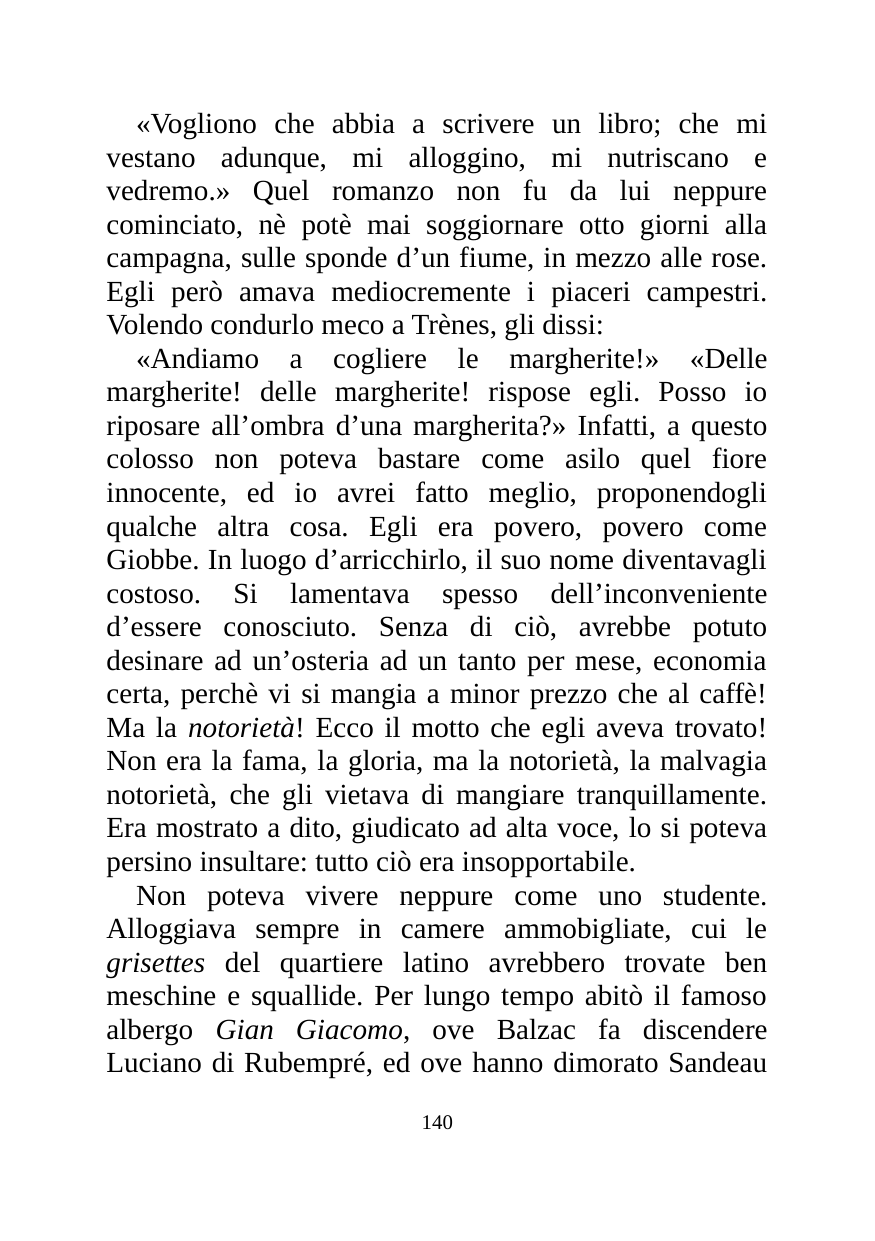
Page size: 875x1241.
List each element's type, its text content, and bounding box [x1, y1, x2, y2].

text Non poteva vivere neppure come uno studente. Alloggiava sempre in camere ammobigliate, cui le grisettes del quartiere latino avrebbero trovate ben meschine e squallide. Per lungo tempo abitò il famoso albergo Gian Giacomo, ove Balzac fa discendere Luciano di Rubempré, ed ove hanno dimorato Sandeau [106, 878, 768, 1079]
text «Andiamo a cogliere le margherite!» «Delle margherite! delle margherite! rispose egli. Posso io riposare all’ombra d’una margherita?» Infatti, a questo colosso non poteva bastare come asilo quel fiore innocente, ed io avrei fatto meglio, proponendogli qualche altra cosa. Egli era povero, povero come Giobbe. In luogo d’arricchirlo, il suo nome diventavagli costoso. Si lamentava spesso dell’inconveniente d’essere conosciuto. Senza di ciò, avrebbe potuto desinare ad un’osteria ad un tanto per mese, economia certa, perchè vi si mangia a minor prezzo che al caffè! Ma la notorietà! Ecco il motto che egli aveva trovato! Non era la fama, la gloria, ma la notorietà, la malvagia notorietà, che gli vietava di mangiare tranquillamente. Era mostrato a dito, giudicato ad alta voce, lo si poteva persino insultare: tutto ciò era insopportabile. [106, 341, 768, 878]
text «Vogliono che abbia a scrivere un libro; che mi vestano adunque, mi alloggino, mi nutriscano e vedremo.» Quel romanzo non fu da lui neppure cominciato, nè potè mai soggiornare otto giorni alla campagna, sulle sponde d’un fiume, in mezzo alle rose. Egli però amava mediocremente i piaceri campestri. Volendo condurlo meco a Trènes, gli dissi: [106, 106, 768, 341]
